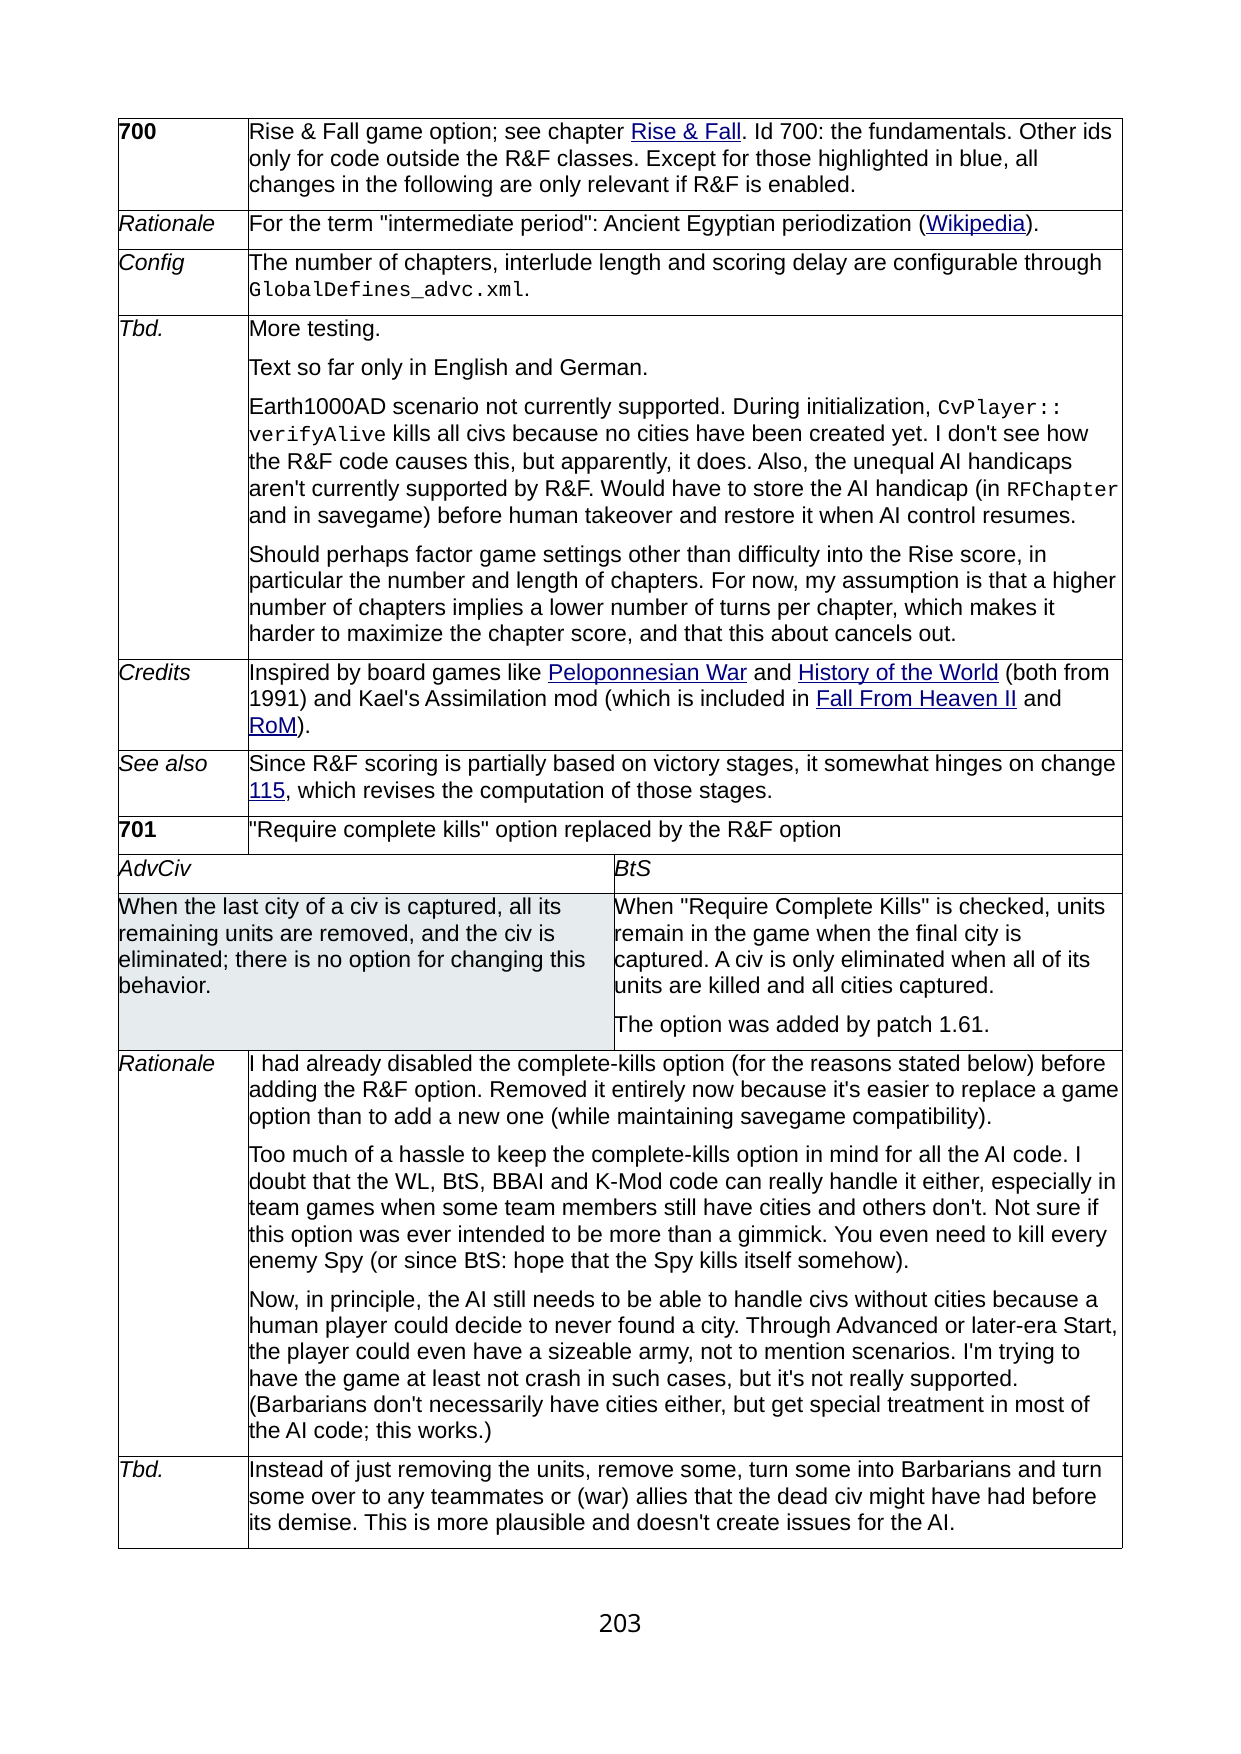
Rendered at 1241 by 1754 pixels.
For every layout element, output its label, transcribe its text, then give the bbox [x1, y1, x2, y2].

table_cell AdvCiv [119, 855, 614, 893]
table_cell More testing. Text so far only in English and German. Earth1000AD scenario not currently supported. During initialization, CvPlayer:: verifyAlive kills all civs because no cities have been created yet. I don't see how the R&F code causes this, but apparently, it does. Also, the unequal AI handicaps aren't currently supported by R&F. Would have to store the AI handicap (in RFChapter and in savegame) before human takeover and restore it when AI control resumes. Should perhaps factor game settings other than difficulty into the Rise score, in particular the number and length of chapters. For now, my assumption is that a higher number of chapters implies a lower number of turns per chapter, which makes it harder to maximize the chapter score, and that this about cancels out. [249, 316, 1122, 659]
table_cell Credits [119, 660, 248, 750]
table_cell When the last city of a civ is captured, all its remaining units are removed, and the civ is eliminated; there is no option for changing this behavior. [119, 894, 614, 1050]
table_cell For the term "intermediate period": Ancient Egyptian periodization (Wikipedia). [249, 211, 1122, 248]
table_cell Tbd. [119, 316, 248, 659]
table_cell The number of chapters, interlude length and scoring delay are configurable through GlobalDefines_advc.xml. [249, 250, 1122, 315]
table_cell Rationale [119, 211, 248, 248]
table_cell See also [119, 751, 248, 816]
table_cell Inspired by board games like Peloponnesian War and History of the World (both from 1991) and Kael's Assimilation mod (which is included in Fall From Heaven II and RoM). [249, 660, 1122, 750]
table_cell Rationale [119, 1051, 248, 1456]
table_cell Since R&F scoring is partially based on victory stages, it somewhat hinges on change 115, which revises the computation of those stages. [249, 751, 1122, 816]
table_header 700 [119, 119, 248, 210]
table_cell BtS [615, 855, 1122, 893]
table_cell Instead of just removing the units, remove some, turn some into Barbarians and turn some over to any teammates or (war) allies that the dead civ might have had before its demise. This is more plausible and doesn't create issues for the AI. [249, 1457, 1122, 1548]
table_cell I had already disabled the complete-kills option (for the reasons stated below) before adding the R&F option. Removed it entirely now because it's easier to replace a game option than to add a new one (while maintaining savegame compatibility). Too much of a hassle to keep the complete-kills option in mind for all the AI code. I doubt that the WL, BtS, BBAI and K-Mod code can really handle it either, especially in team games when some team members still have cities and others don't. Not sure if this option was ever intended to be more than a gimmick. You even need to kill every enemy Spy (or since BtS: hope that the Spy kills itself somehow). Now, in principle, the AI still needs to be able to handle civs without cities because a human player could decide to never found a city. Through Advanced or later-era Start, the player could even have a sizeable army, not to mention scenarios. I'm trying to have the game at least not crash in such cases, but it's not really supported. (Barbarians don't necessarily have cities either, but get special treatment in most of the AI code; this works.) [249, 1051, 1122, 1456]
table_cell "Require complete kills" option replaced by the R&F option [249, 817, 1122, 854]
table_cell Config [119, 250, 248, 315]
table_cell When "Require Complete Kills" is checked, units remain in the game when the final city is captured. A civ is only eliminated when all of its units are killed and all cities captured. The option was added by patch 1.61. [615, 894, 1122, 1050]
table_cell Tbd. [119, 1457, 248, 1548]
table_cell 701 [119, 817, 248, 854]
table_header Rise & Fall game option; see chapter Rise & Fall. Id 700: the fundamentals. Other ids only for code outside the R&F classes. Except for those highlighted in blue, all changes in the following are only relevant if R&F is enabled. [249, 119, 1122, 210]
